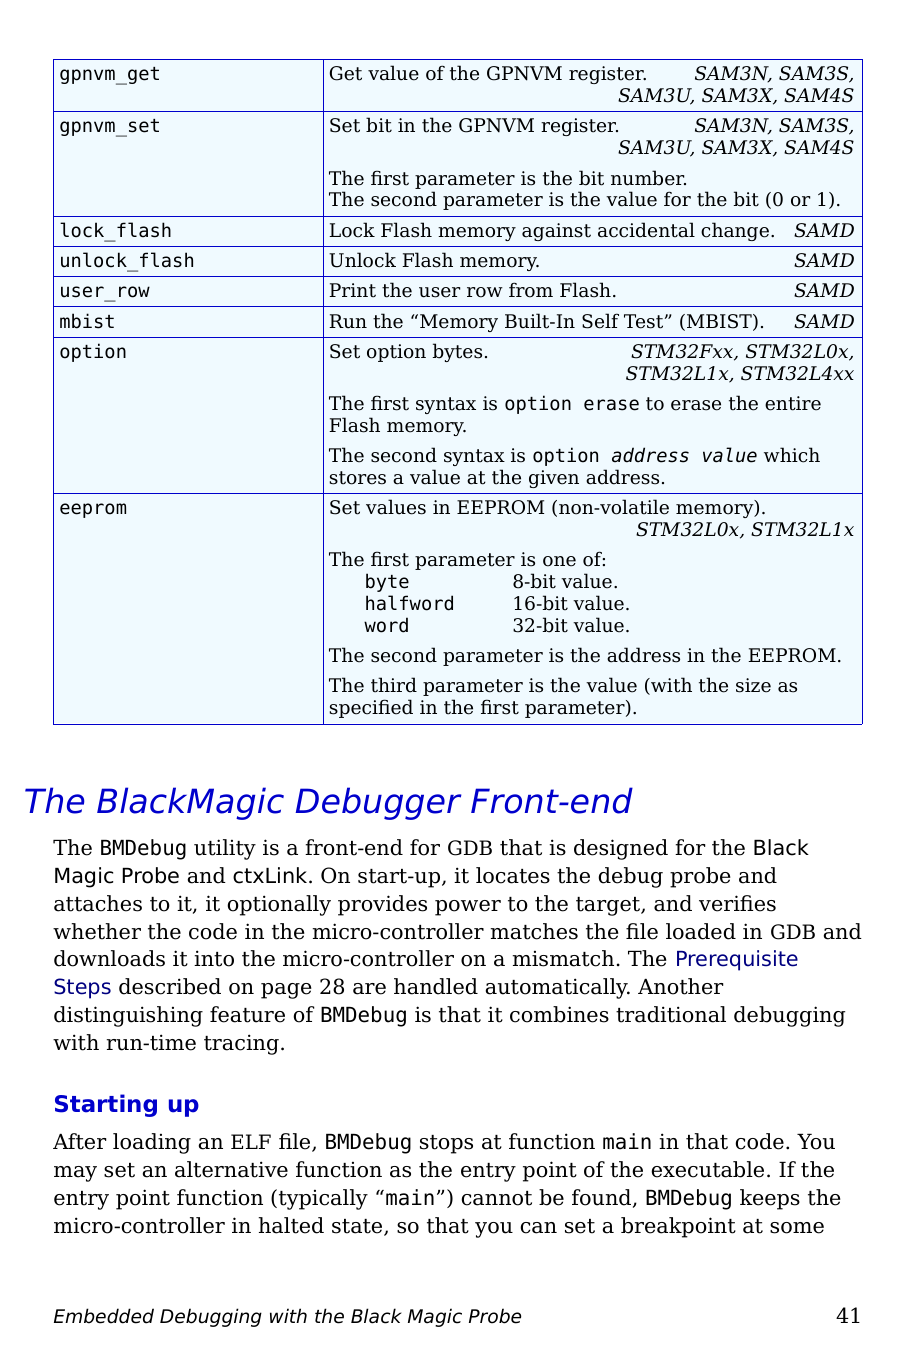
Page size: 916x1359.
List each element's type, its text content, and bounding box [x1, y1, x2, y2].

text After loading an ELF file, BMDebug stops at function main in that code. You may set an alternative function as the entry point of the executable. If the entry point function (typically “main”) cannot be found, BMDebug keeps the micro-controller in halted state, so that you can set a breakpoint at some [53, 1130, 862, 1238]
table_cell Set option bytes. STM32Fxx, STM32L0x, STM32L1x, STM32L4xx The first syntax is option erase to erase the entire Flash memory. The second syntax is option address value which stores a value at the given address. [324, 338, 862, 493]
table_cell eeprom [54, 494, 323, 723]
table_cell Set values in EEPROM (non-volatile memory). STM32L0x, STM32L1x The first parameter is one of: byte 8-bit value. halfword 16-bit value. word 32-bit value. The second parameter is the address in the EEPROM. The third parameter is the value (with the size as specified in the first parameter). [324, 494, 862, 723]
table_cell Print the user row from Flash. SAMD [324, 277, 862, 306]
table_cell unlock_flash [54, 247, 323, 276]
table_cell lock_flash [54, 217, 323, 246]
table_cell mbist [54, 307, 323, 337]
subtitle Starting up [53, 1091, 862, 1118]
table_cell gpnvm_get [54, 60, 323, 111]
table_cell gpnvm_set [54, 112, 323, 216]
table_cell Set bit in the GPNVM register. SAM3N, SAM3S, SAM3U, SAM3X, SAM4S The first parameter is the bit number. The second parameter is the value for the bit (0 or 1). [324, 112, 862, 216]
table_cell Run the “Memory Built-In Self Test” (MBIST). SAMD [324, 307, 862, 337]
table_cell Lock Flash memory against accidental change. SAMD [324, 217, 862, 246]
table_cell option [54, 338, 323, 493]
table_cell Unlock Flash memory. SAMD [324, 247, 862, 276]
table_cell user_row [54, 277, 323, 306]
table_cell Get value of the GPNVM register. SAM3N, SAM3S, SAM3U, SAM3X, SAM4S [324, 60, 862, 111]
subtitle The BlackMagic Debugger Front-end [24, 783, 862, 821]
text The BMDebug utility is a front-end for GDB that is designed for the Black Magic Probe and ctxLink. On start-up, it locates the debug probe and attaches to it, it optionally provides power to the target, and verifies whether the code in the micro-controller matches the file loaded in GDB and downloads it into the micro-controller on a mismatch. The Prerequisite Steps described on page 28 are handled automatically. Another distinguishing feature of BMDebug is that it combines traditional debugging with run-time tracing. [53, 836, 862, 1055]
